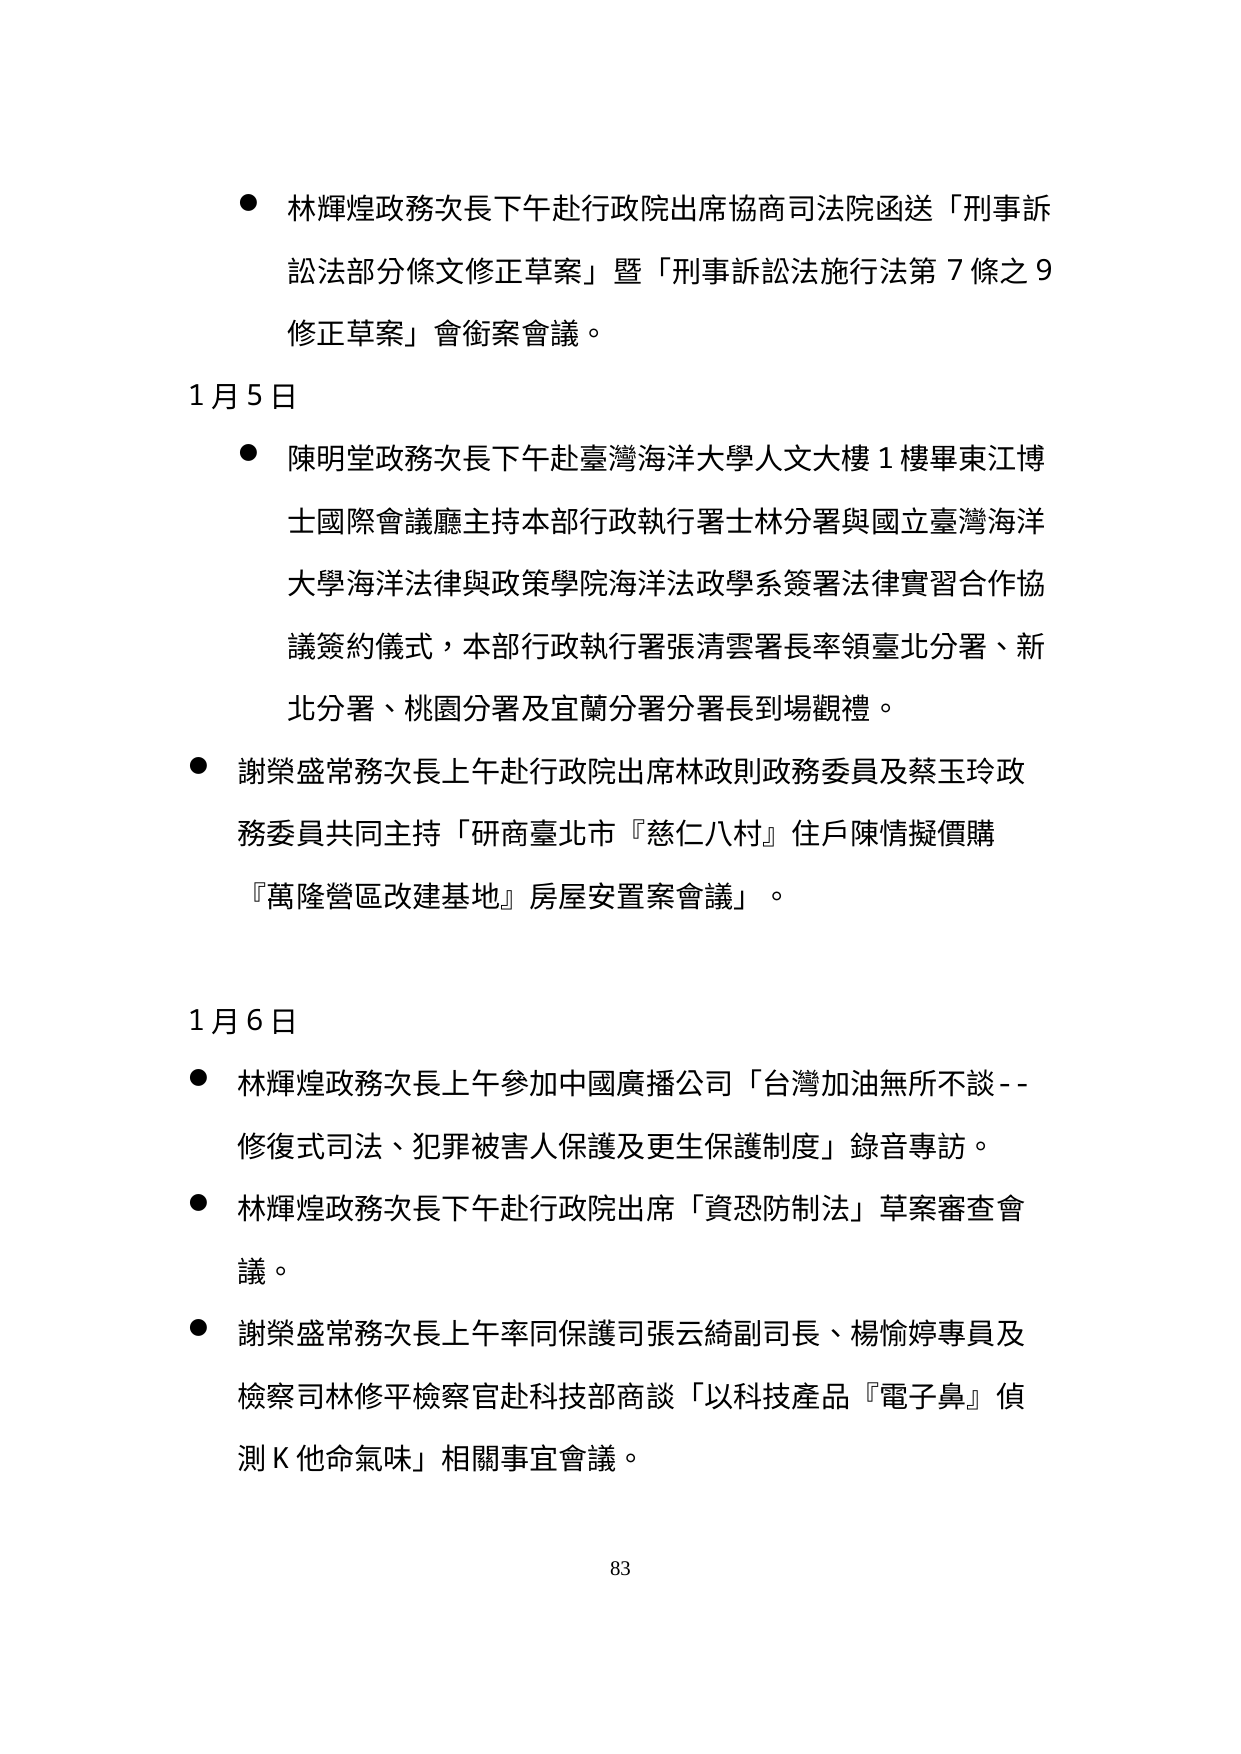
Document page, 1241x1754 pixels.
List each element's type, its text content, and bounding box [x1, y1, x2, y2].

list 林輝煌政務次長上午參加中國廣播公司「台灣加油無所不談--修復式司法、犯罪被害人保護及更生保護制度」錄音專訪。 [187, 1040, 1053, 1165]
list 謝榮盛常務次長上午率同保護司張云綺副司長、楊愉婷專員及檢察司林修平檢察官赴科技部商談「以科技產品『電子鼻』偵測K他命氣味」相關事宜會議。 [187, 1290, 1053, 1478]
list 陳明堂政務次長下午赴臺灣海洋大學人文大樓1樓畢東江博士國際會議廳主持本部行政執行署士林分署與國立臺灣海洋大學海洋法律與政策學院海洋法政學系簽署法律實習合作協議簽約儀式，本部行政執行署張清雲署長率領臺北分署、新北分署、桃園分署及宜蘭分署分署長到場觀禮。 [237, 415, 1053, 728]
text 1月6日 [187, 978, 1053, 1040]
list 謝榮盛常務次長上午赴行政院出席林政則政務委員及蔡玉玲政務委員共同主持「研商臺北市『慈仁八村』住戶陳情擬價購『萬隆營區改建基地』房屋安置案會議」。 [187, 728, 1053, 915]
list 林輝煌政務次長下午赴行政院出席協商司法院函送「刑事訴訟法部分條文修正草案」暨「刑事訴訟法施行法第7條之9修正草案」會銜案會議。 [237, 165, 1053, 353]
list 林輝煌政務次長下午赴行政院出席「資恐防制法」草案審查會議。 [187, 1165, 1053, 1290]
text 1月5日 [187, 353, 1053, 415]
